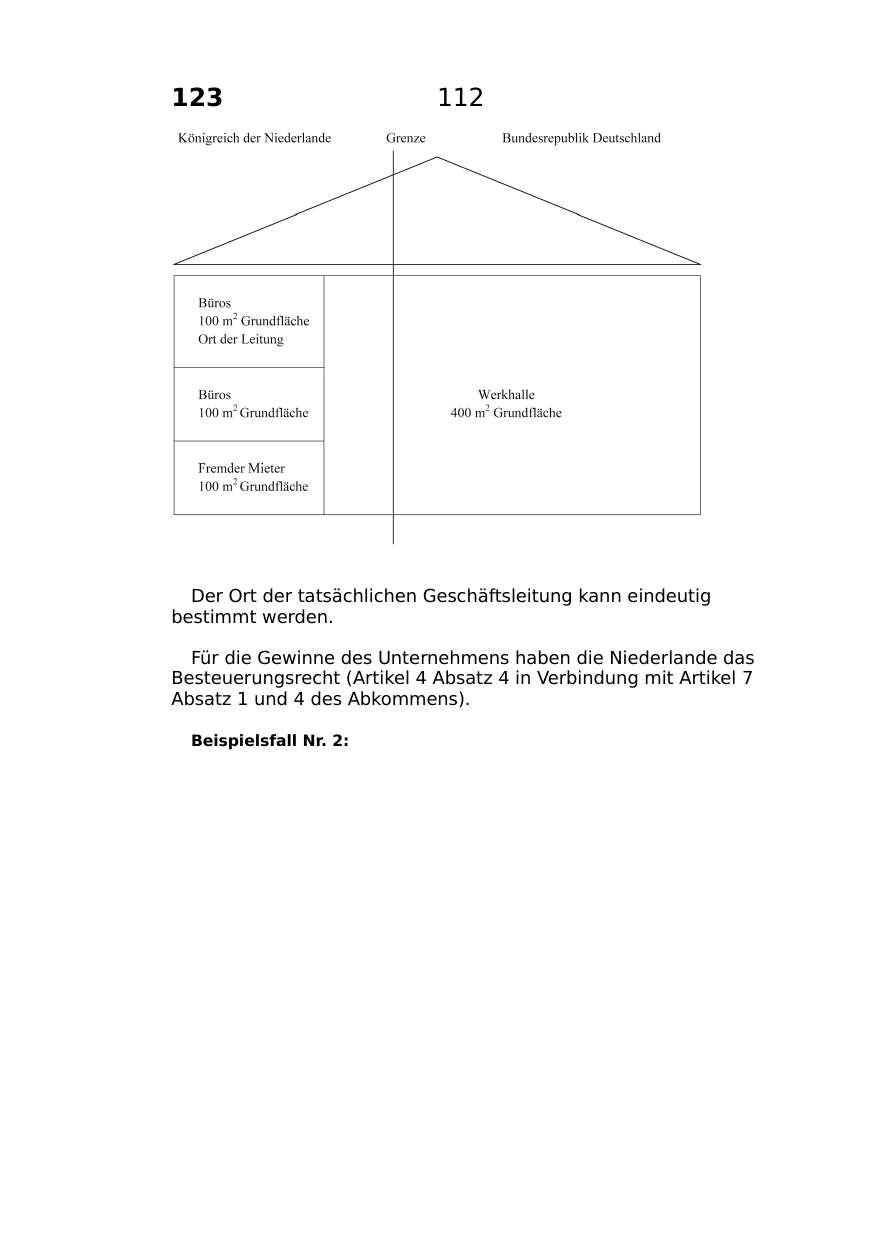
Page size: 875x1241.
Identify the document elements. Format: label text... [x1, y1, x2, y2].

picture [171, 131, 703, 546]
text Der Ort der tatsächlichen Geschäftsleitung kann eindeutig bestimmt werden. [171, 586, 756, 627]
text Beispielsfall Nr. 2: [171, 732, 703, 750]
text Für die Gewinne des Unternehmens haben die Niederlande das Besteuerungsrecht (Artikel 4 Absatz 4 in Verbindung mit Artikel 7 Absatz 1 und 4 des Abkommens). [171, 647, 756, 710]
